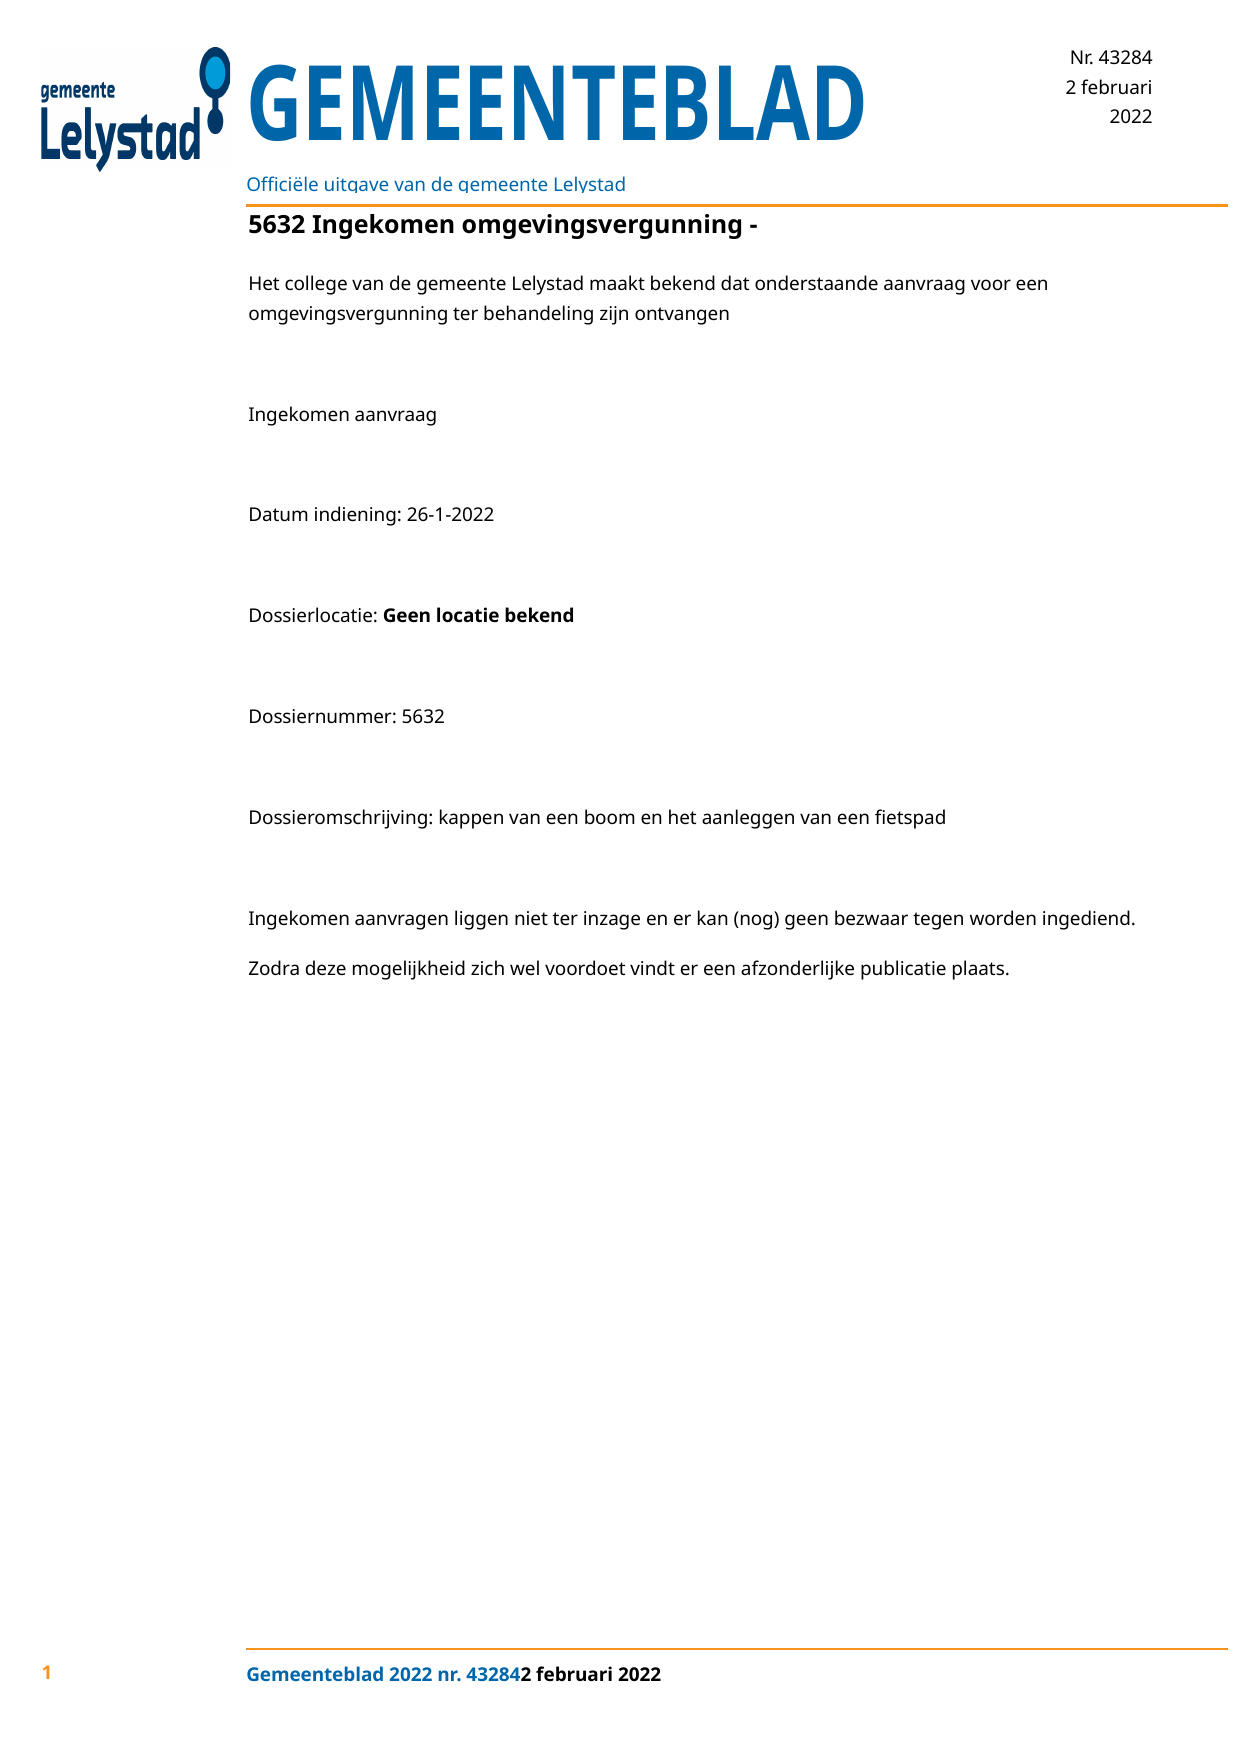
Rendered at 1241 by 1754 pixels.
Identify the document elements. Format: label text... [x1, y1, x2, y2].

text Dossierlocatie: Geen locatie bekend [248, 602, 1152, 628]
text Datum indiening: 26-1-2022 [248, 502, 1152, 527]
text 5632 Ingekomen omgevingsvergunning - [248, 207, 1152, 241]
text Dossiernummer: 5632 [248, 703, 1152, 729]
text Ingekomen aanvragen liggen niet ter inzage en er kan (nog) geen bezwaar tegen worden ingediend. [248, 905, 1152, 931]
text Het college van de gemeente Lelystad maakt bekend dat onderstaande aanvraag voor een omgevingsvergunning ter behandeling zijn ontvangen [248, 270, 1152, 326]
text Dossieromschrijving: kappen van een boom en het aanleggen van een fietspad [248, 804, 1152, 830]
text Zodra deze mogelijkheid zich wel voordoet vindt er een afzonderlijke publicatie plaats. [248, 955, 1152, 981]
picture [41, 47, 231, 172]
text Ingekomen aanvraag [248, 401, 1152, 426]
